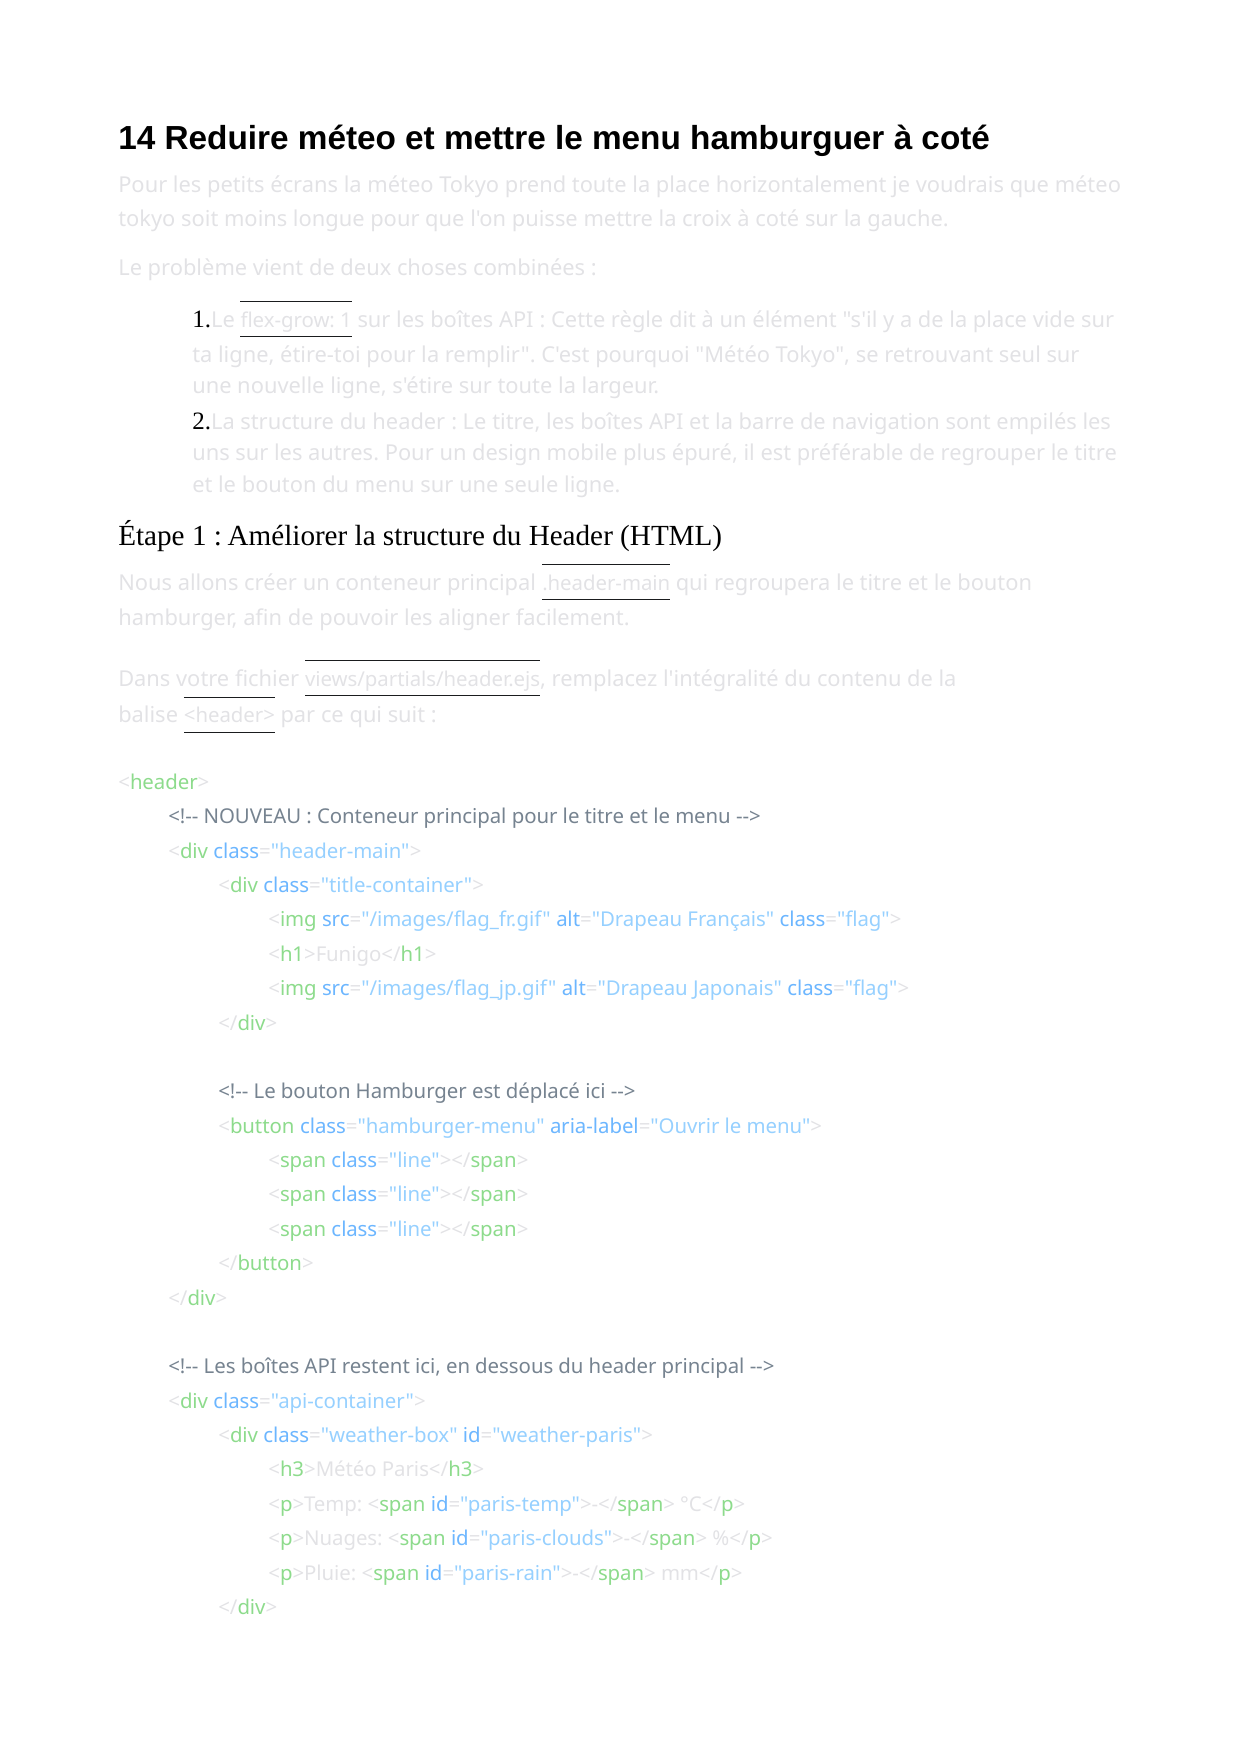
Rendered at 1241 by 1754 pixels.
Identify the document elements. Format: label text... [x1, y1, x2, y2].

text <button class="hamburger-menu" aria-label="Ouvrir le menu"> [118, 1105, 1122, 1139]
text <span class="line"></span> [118, 1208, 1122, 1242]
text <span class="line"></span> [118, 1174, 1122, 1208]
text <span class="line"></span> [118, 1139, 1122, 1174]
text <!-- Le bouton Hamburger est déplacé ici --> [118, 1071, 1122, 1105]
text </div> [118, 1002, 1122, 1036]
text <p>Nuages: <span id="paris-clouds">-</span> %</p> [118, 1517, 1122, 1552]
list Le flex-grow: 1 sur les boîtes API : Cette règle dit à un élément "s'il y a de la place vide sur ta ligne, étire-toi pour la remplir". C'est pourquoi "Météo Tokyo", se retrouvant seul sur une nouvelle ligne, s'étire sur toute la largeur. [118, 301, 1122, 400]
text <div class="api-container"> [118, 1380, 1122, 1414]
text Le problème vient de deux choses combinées : [118, 252, 1122, 282]
text Dans votre fichier views/partials/header.ejs, remplacez l'intégralité du contenu de la balise <header> par ce qui suit : [118, 660, 1122, 733]
text <img src="/images/flag_fr.gif" alt="Drapeau Français" class="flag"> [118, 899, 1122, 933]
text <h1>Funigo</h1> [118, 933, 1122, 967]
text <!-- NOUVEAU : Conteneur principal pour le titre et le menu --> [118, 796, 1122, 830]
text </div> [118, 1277, 1122, 1311]
text <div class="weather-box" id="weather-paris"> [118, 1414, 1122, 1449]
subtitle 14 Reduire méteo et mettre le menu hamburguer à coté [118, 118, 1122, 157]
text <div class="header-main"> [118, 830, 1122, 864]
text Pour les petits écrans la méteo Tokyo prend toute la place horizontalement je voudrais que méteo tokyo soit moins longue pour que l'on puisse mettre la croix à coté sur la gauche. [118, 169, 1122, 233]
text <p>Temp: <span id="paris-temp">-</span> °C</p> [118, 1483, 1122, 1517]
text <header> [118, 761, 1122, 796]
subtitle Étape 1 : Améliorer la structure du Header (HTML) [118, 518, 1122, 551]
text <div class="title-container"> [118, 864, 1122, 899]
text <img src="/images/flag_jp.gif" alt="Drapeau Japonais" class="flag"> [118, 967, 1122, 1002]
text Nous allons créer un conteneur principal .header-main qui regroupera le titre et le bouton hamburger, afin de pouvoir les aligner facilement. [118, 564, 1122, 632]
text </div> [118, 1586, 1122, 1621]
list La structure du header : Le titre, les boîtes API et la barre de navigation sont empilés les uns sur les autres. Pour un design mobile plus épuré, il est préférable de regrouper le titre et le bouton du menu sur une seule ligne. [118, 404, 1122, 498]
text <!-- Les boîtes API restent ici, en dessous du header principal --> [118, 1346, 1122, 1380]
text </button> [118, 1242, 1122, 1277]
text <p>Pluie: <span id="paris-rain">-</span> mm</p> [118, 1552, 1122, 1586]
text <h3>Météo Paris</h3> [118, 1449, 1122, 1483]
